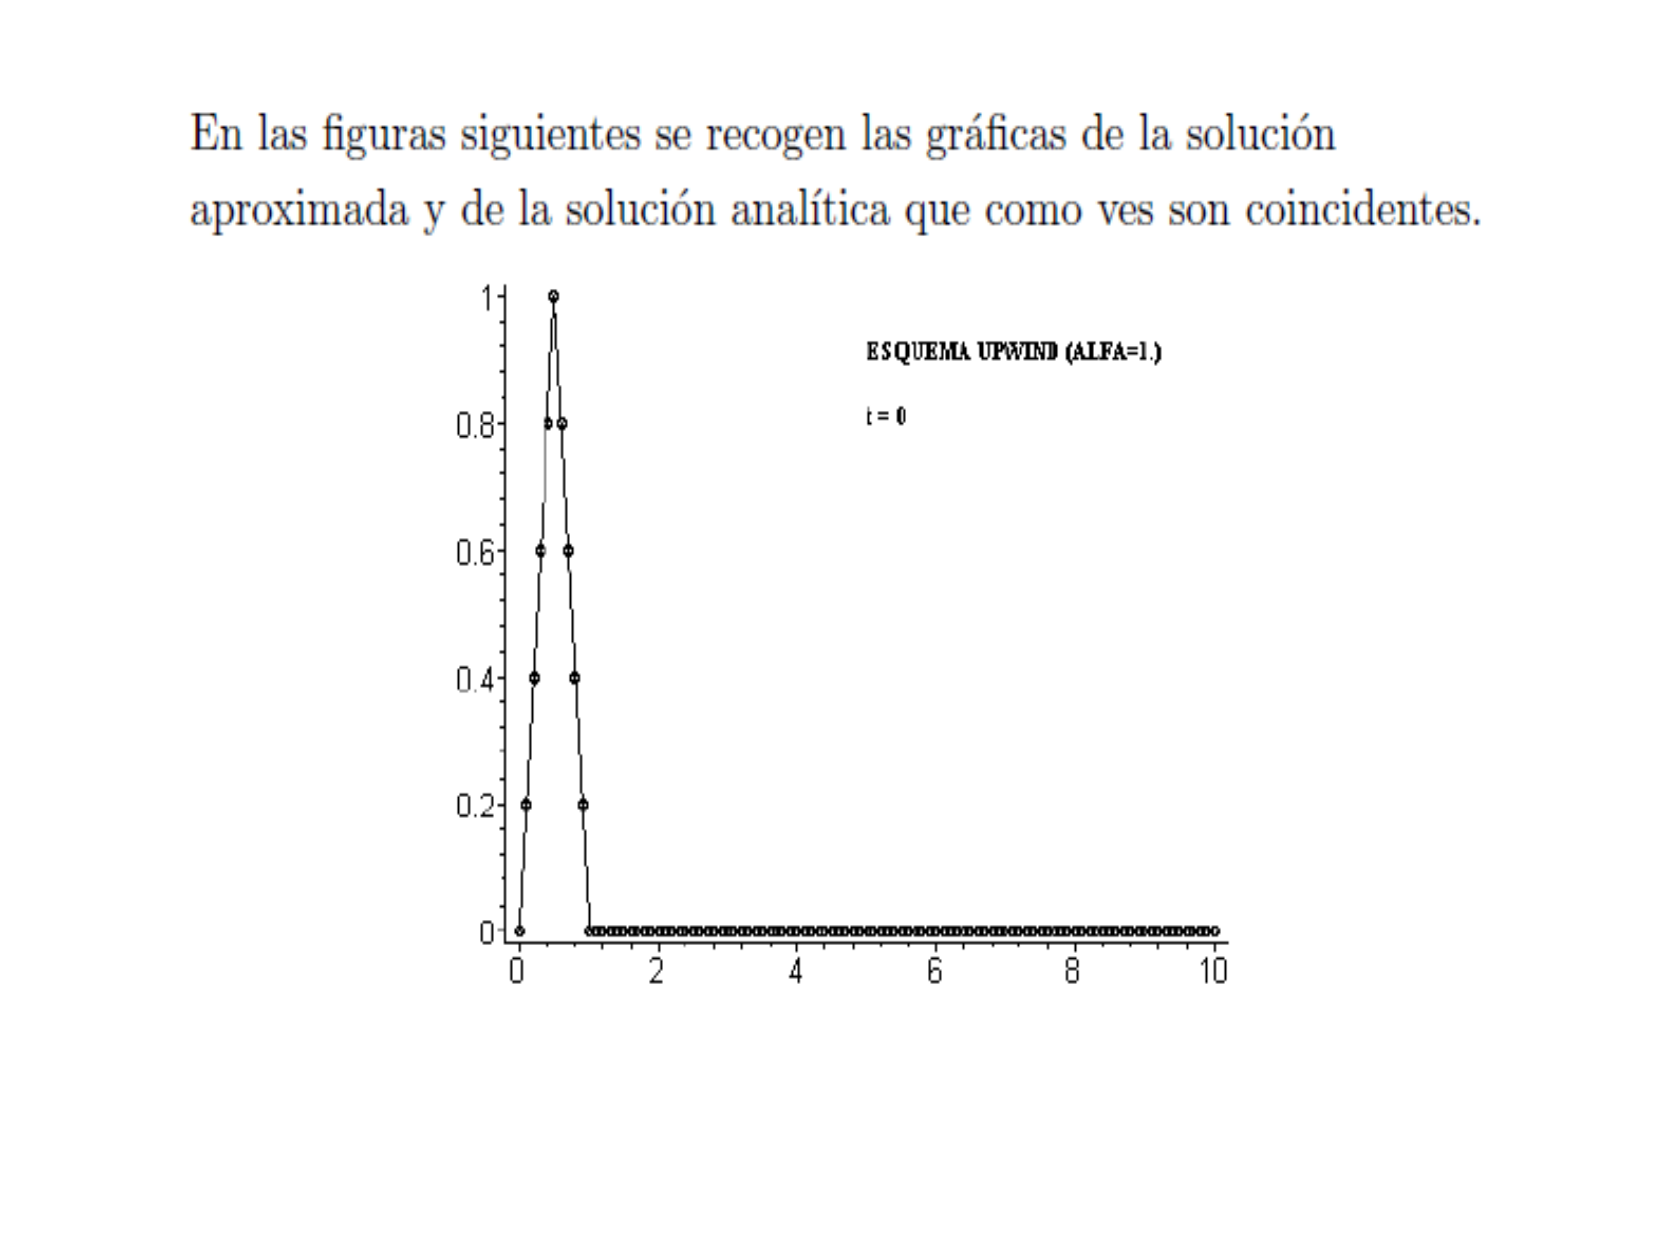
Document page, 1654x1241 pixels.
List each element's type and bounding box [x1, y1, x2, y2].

picture [177, 88, 1506, 1093]
